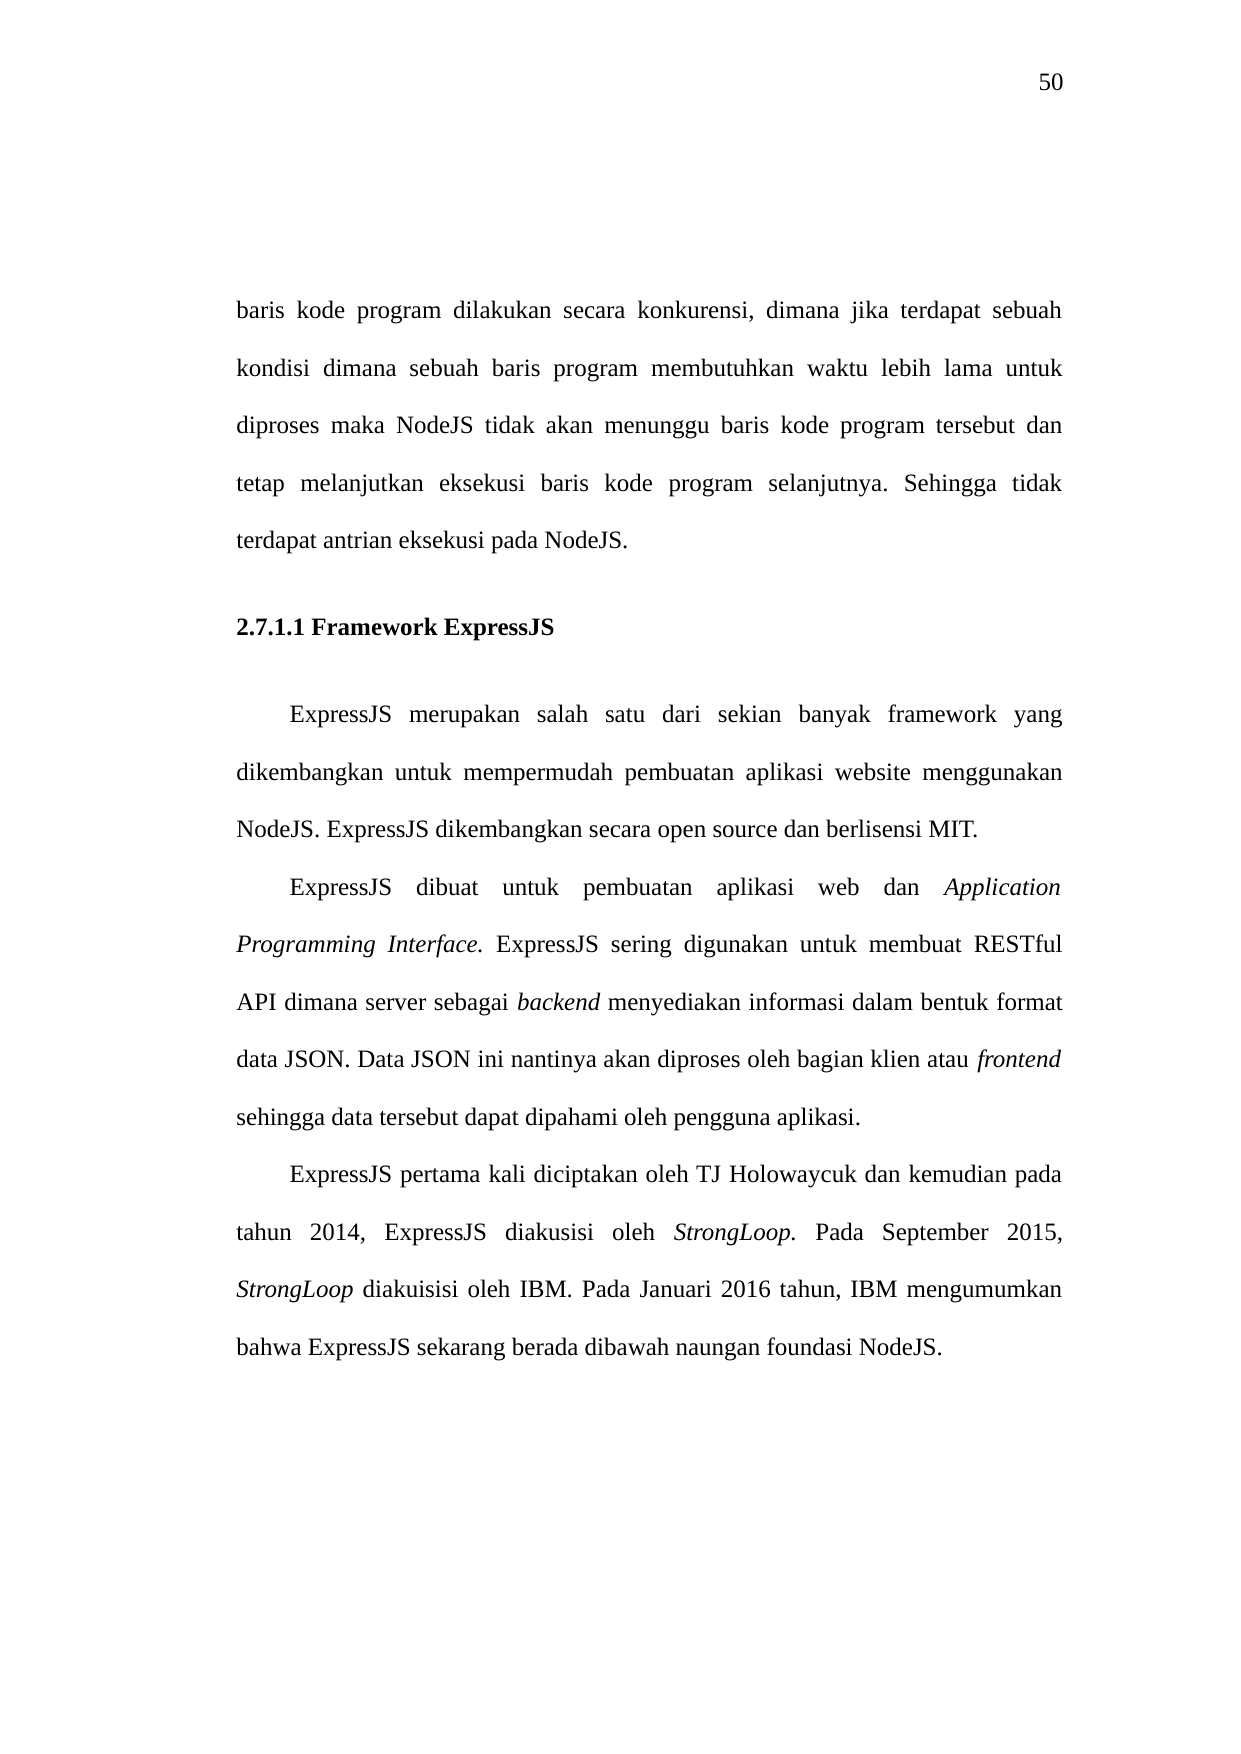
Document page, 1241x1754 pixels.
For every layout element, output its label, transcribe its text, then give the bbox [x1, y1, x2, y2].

text baris kode program dilakukan secara konkurensi, dimana jika terdapat sebuah kondisi dimana sebuah baris program membutuhkan waktu lebih lama untuk diproses maka NodeJS tidak akan menunggu baris kode program tersebut dan tetap melanjutkan eksekusi baris kode program selanjutnya. Sehingga tidak terdapat antrian eksekusi pada NodeJS. [236, 295, 1063, 554]
subtitle 2.7.1.1 Framework ExpressJS [236, 612, 1063, 641]
text ExpressJS dibuat untuk pembuatan aplikasi web dan Application Programming Interface. ExpressJS sering digunakan untuk membuat RESTful API dimana server sebagai backend menyediakan informasi dalam bentuk format data JSON. Data JSON ini nantinya akan diproses oleh bagian klien atau frontend sehingga data tersebut dapat dipahami oleh pengguna aplikasi. [236, 872, 1063, 1131]
text ExpressJS pertama kali diciptakan oleh TJ Holowaycuk dan kemudian pada tahun 2014, ExpressJS diakusisi oleh StrongLoop. Pada September 2015, StrongLoop diakuisisi oleh IBM. Pada Januari 2016 tahun, IBM mengumumkan bahwa ExpressJS sekarang berada dibawah naungan foundasi NodeJS. [236, 1159, 1063, 1361]
text ExpressJS merupakan salah satu dari sekian banyak framework yang dikembangkan untuk mempermudah pembuatan aplikasi website menggunakan NodeJS. ExpressJS dikembangkan secara open source dan berlisensi MIT. [236, 699, 1063, 843]
